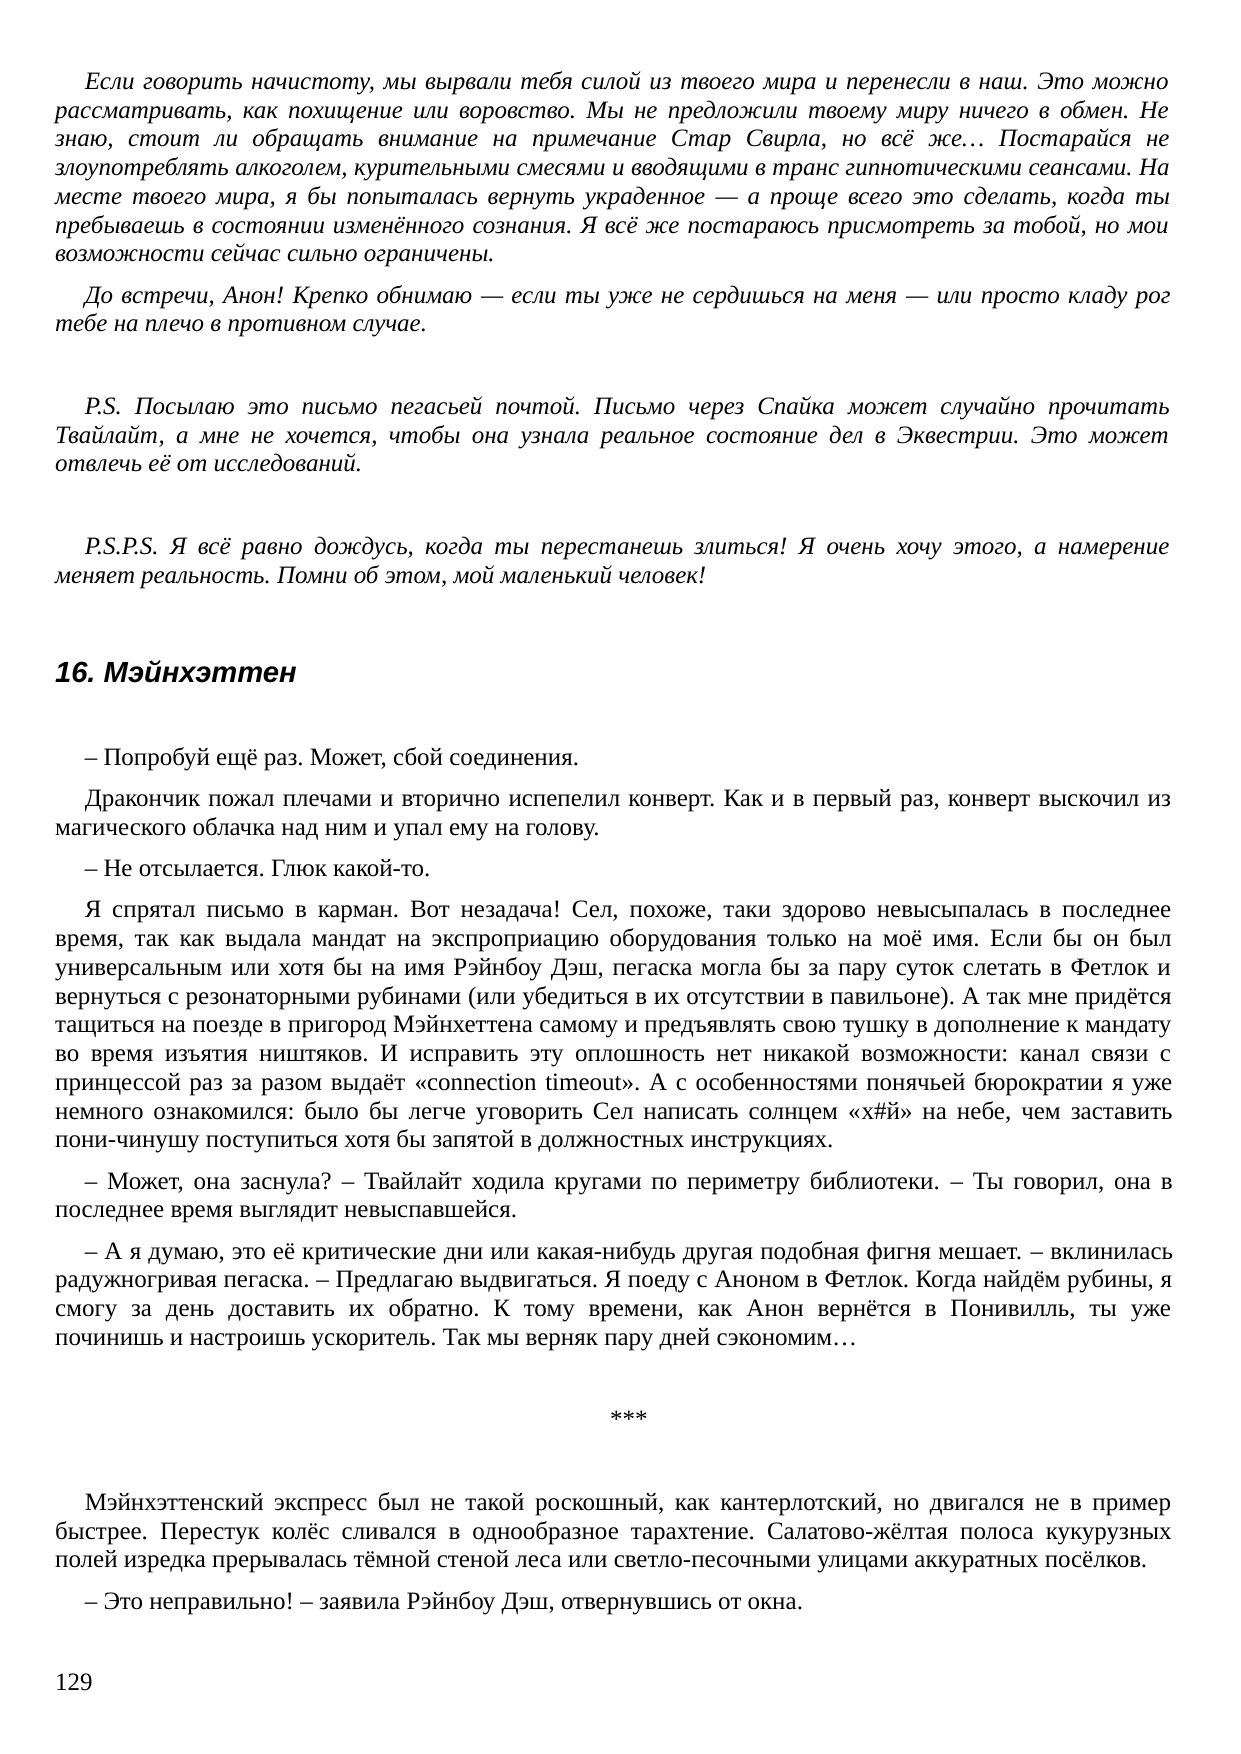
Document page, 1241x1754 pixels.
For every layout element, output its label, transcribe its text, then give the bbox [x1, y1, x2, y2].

text – А я думаю, это её критические дни или какая-нибудь другая подобная фигня мешает. – вклинилась радужногривая пегаска. – Предлагаю выдвигаться. Я поеду с Аноном в Фетлок. Когда найдём рубины, я смогу за день доставить их обратно. К тому времени, как Анон вернётся в Понивилль, ты уже починишь и настроишь ускоритель. Так мы верняк пару дней сэкономим… [55, 1236, 1173, 1351]
text – Попробуй ещё раз. Может, сбой соединения. [55, 742, 1173, 771]
text Мэйнхэттенский экспресс был не такой роскошный, как кантерлотский, но двигался не в пример быстрее. Перестук колёс сливался в однообразное тарахтение. Салатово-жёлтая полоса кукурузных полей изредка прерывалась тёмной стеной леса или светло-песочными улицами аккуратных посёлков. [55, 1487, 1173, 1573]
text P.S. Посылаю это письмо пегасьей почтой. Письмо через Спайка может случайно прочитать Твайлайт, а мне не хочется, чтобы она узнала реальное состояние дел в Эквестрии. Это может отвлечь её от исследований. [55, 391, 1173, 477]
text *** [55, 1404, 1173, 1433]
subtitle 16. Мэйнхэттен [55, 655, 1173, 688]
text До встречи, Анон! Крепко обнимаю — если ты уже не сердишься на меня — или просто кладу рог тебе на плечо в противном случае. [55, 280, 1173, 337]
text Если говорить начистоту, мы вырвали тебя силой из твоего мира и перенесли в наш. Это можно рассматривать, как похищение или воровство. Мы не предложили твоему миру ничего в обмен. Не знаю, стоит ли обращать внимание на примечание Стар Свирла, но всё же… Постарайся не злоупотреблять алкоголем, курительными смесями и вводящими в транс гипнотическими сеансами. На месте твоего мира, я бы попыталась вернуть украденное — а проще всего это сделать, когда ты пребываешь в состоянии изменённого сознания. Я всё же постараюсь присмотреть за тобой, но мои возможности сейчас сильно ограничены. [55, 66, 1173, 267]
text – Это неправильно! – заявила Рэйнбоу Дэш, отвернувшись от окна. [55, 1586, 1173, 1614]
text – Не отсылается. Глюк какой-то. [55, 853, 1173, 882]
text P.S.P.S. Я всё равно дождусь, когда ты перестанешь злиться! Я очень хочу этого, а намерение меняет реальность. Помни об этом, мой маленький человек! [55, 531, 1173, 588]
text Дракончик пожал плечами и вторично испепелил конверт. Как и в первый раз, конверт выскочил из магического облачка над ним и упал ему на голову. [55, 783, 1173, 841]
text Я спрятал письмо в карман. Вот незадача! Сел, похоже, таки здорово невысыпалась в последнее время, так как выдала мандат на экспроприацию оборудования только на моё имя. Если бы он был универсальным или хотя бы на имя Рэйнбоу Дэш, пегаска могла бы за пару суток слетать в Фетлок и вернуться с резонаторными рубинами (или убедиться в их отсутствии в павильоне). А так мне придётся тащиться на поезде в пригород Мэйнхеттена самому и предъявлять свою тушку в дополнение к мандату во время изъятия ништяков. И исправить эту оплошность нет никакой возможности: канал связи с принцессой раз за разом выдаёт «connection timeout». А с особенностями понячьей бюрократии я уже немного ознакомился: было бы легче уговорить Сел написать солнцем «х#й» на небе, чем заставить пони-чинушу поступиться хотя бы запятой в должностных инструкциях. [55, 894, 1173, 1153]
text – Может, она заснула? – Твайлайт ходила кругами по периметру библиотеки. – Ты говорил, она в последнее время выглядит невыспавшейся. [55, 1166, 1173, 1223]
